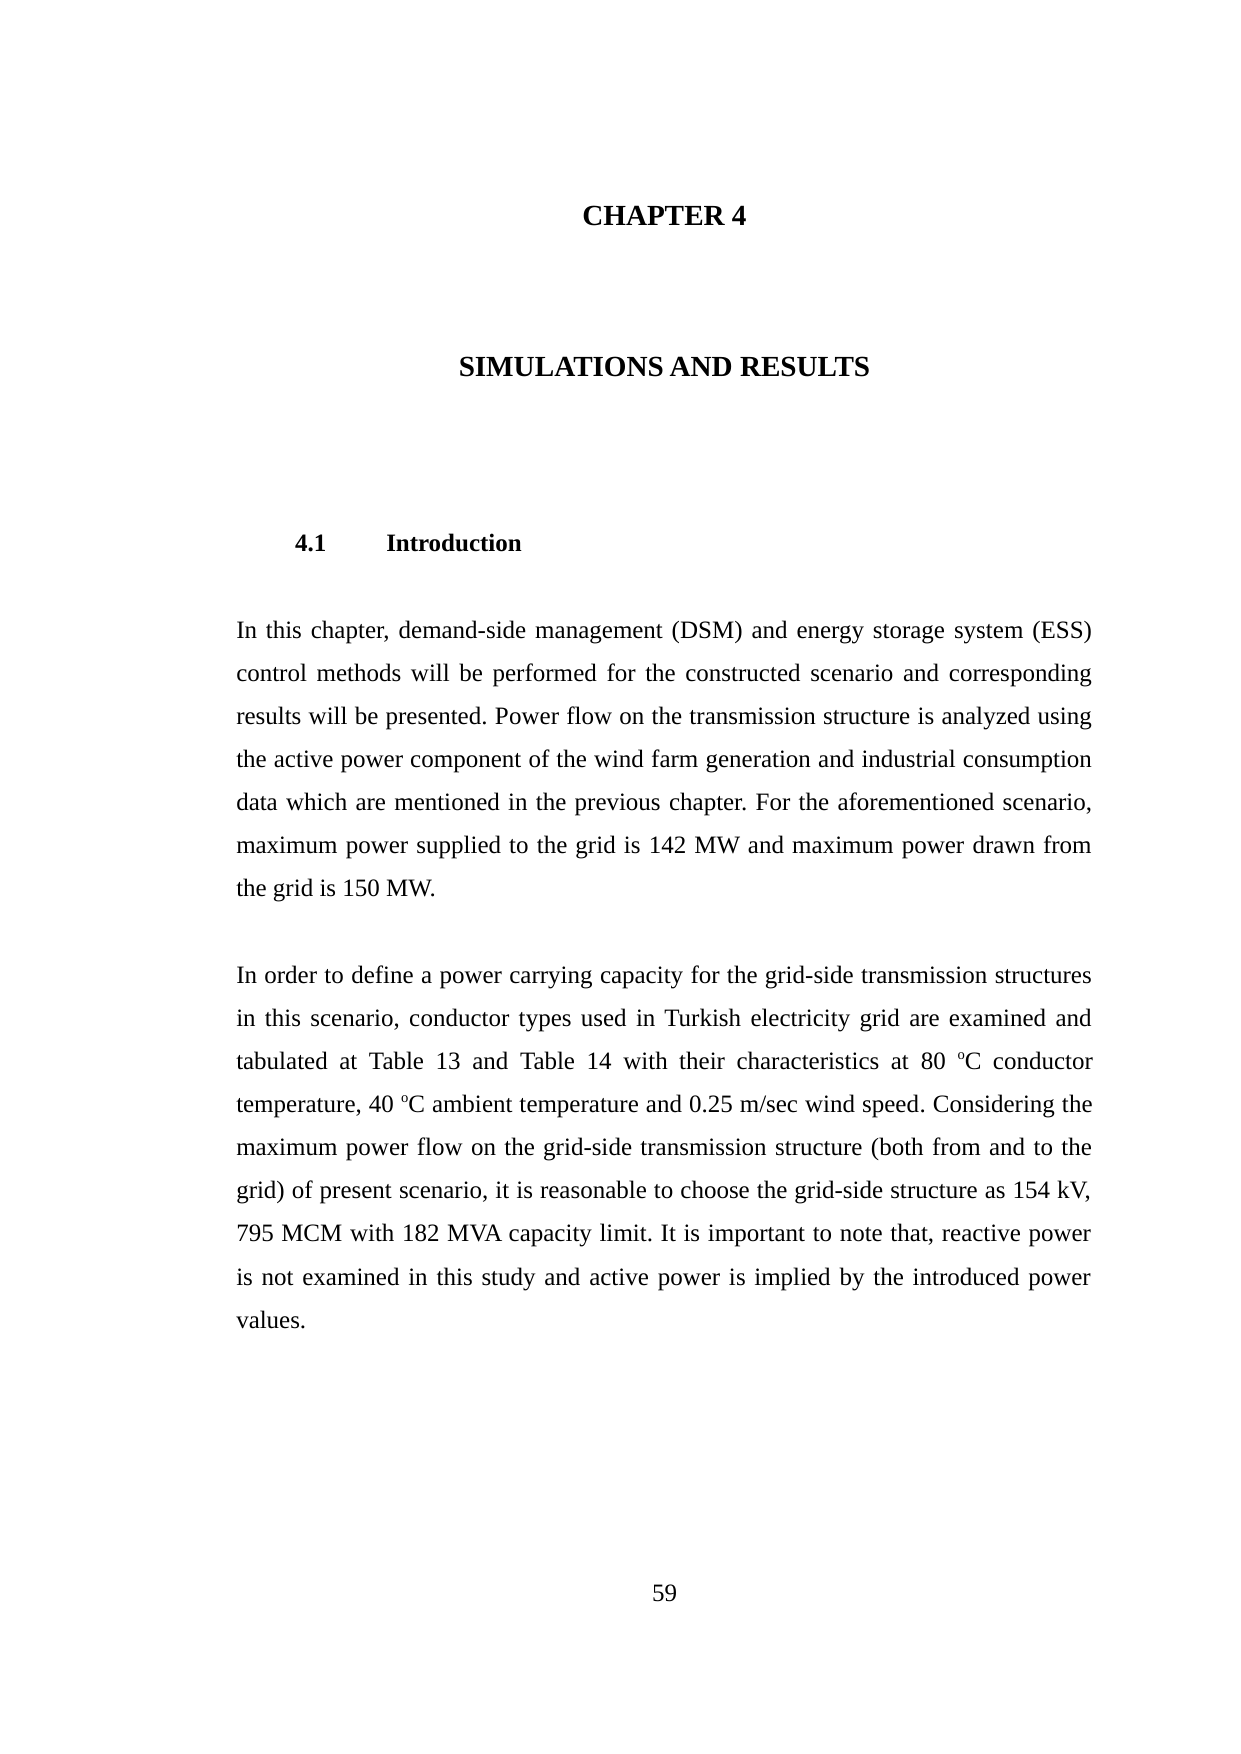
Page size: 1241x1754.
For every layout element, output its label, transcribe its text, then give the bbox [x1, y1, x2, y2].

text In order to define a power carrying capacity for the grid-side transmission structures in this scenario, conductor types used in Turkish electricity grid are examined and tabulated at Table 13 and Table 14 with their characteristics at 80 oC conductor temperature, 40 oC ambient temperature and 0.25 m/sec wind speed. Considering the maximum power flow on the grid-side transmission structure (both from and to the grid) of present scenario, it is reasonable to choose the grid-side structure as 154 kV, 795 MCM with 182 MVA capacity limit. It is important to note that, reactive power is not examined in this study and active power is implied by the introduced power values. [236, 960, 1093, 1333]
text In this chapter, demand-side management (DSM) and energy storage system (ESS) control methods will be performed for the constructed scenario and corresponding results will be presented. Power flow on the transmission structure is analyzed using the active power component of the wind farm generation and industrial consumption data which are mentioned in the previous chapter. For the aforementioned scenario, maximum power supplied to the grid is 142 MW and maximum power drawn from the grid is 150 MW. [236, 615, 1093, 902]
list Introduction [295, 528, 1093, 557]
text SIMULATIONS AND RESULTS [236, 349, 1093, 382]
